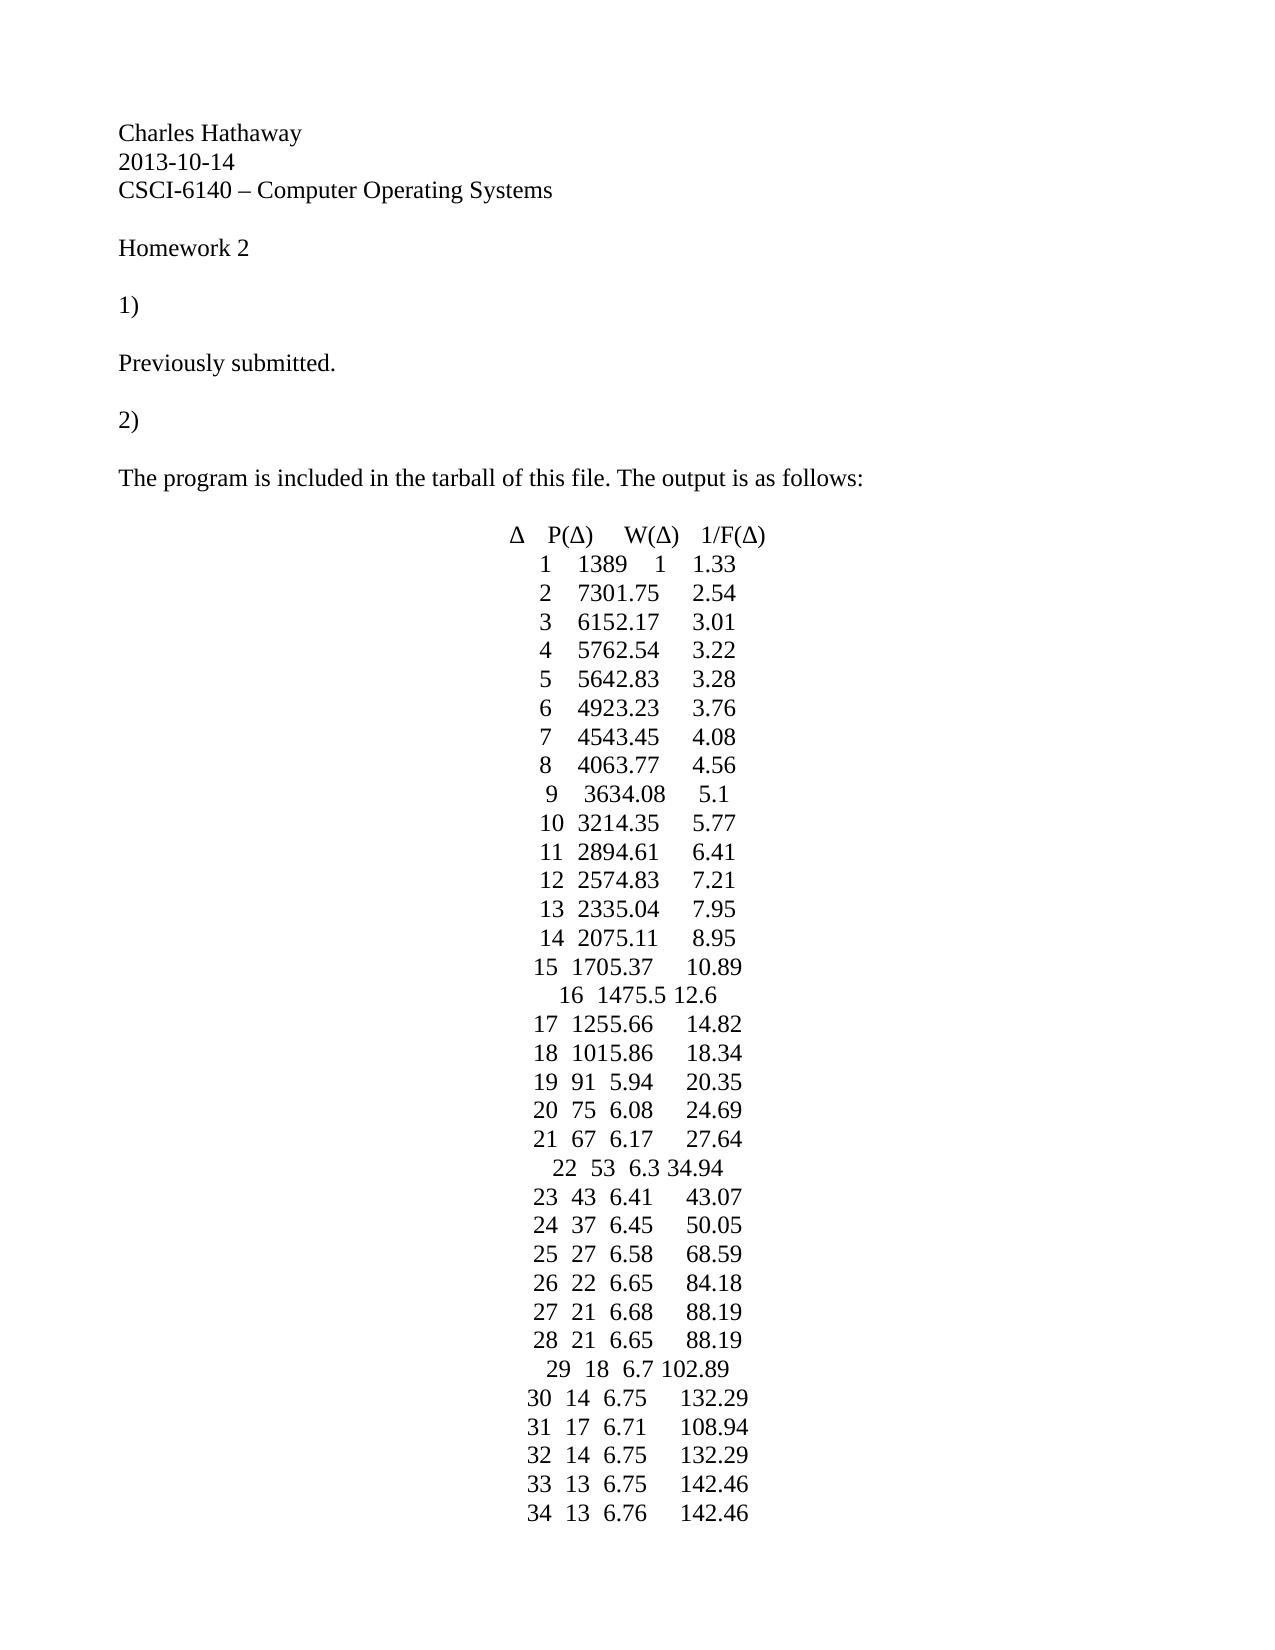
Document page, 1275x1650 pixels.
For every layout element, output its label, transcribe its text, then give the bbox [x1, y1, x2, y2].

text 32 14 6.75 132.29 [118, 1441, 1157, 1469]
text 33 13 6.75 142.46 [118, 1469, 1157, 1498]
text 29 18 6.7 102.89 [118, 1354, 1157, 1383]
text CSCI-6140 – Computer Operating Systems [118, 176, 1157, 204]
text 1 1389 1 1.33 [118, 549, 1157, 578]
text 9 363 4.08 5.1 [118, 779, 1157, 808]
text 20 75 6.08 24.69 [118, 1096, 1157, 1124]
text 8 406 3.77 4.56 [118, 751, 1157, 779]
text 26 22 6.65 84.18 [118, 1268, 1157, 1297]
text 16 147 5.5 12.6 [118, 981, 1157, 1009]
text 2) [118, 406, 1157, 434]
text 27 21 6.68 88.19 [118, 1297, 1157, 1326]
text 18 101 5.86 18.34 [118, 1038, 1157, 1067]
text 5 564 2.83 3.28 [118, 664, 1157, 693]
text 34 13 6.76 142.46 [118, 1498, 1157, 1527]
text ∆ P(∆) W(∆) 1/F(∆) [118, 521, 1157, 549]
text The program is included in the tarball of this file. The output is as follows: [118, 463, 1157, 492]
text 17 125 5.66 14.82 [118, 1009, 1157, 1038]
text 1) [118, 291, 1157, 319]
text 24 37 6.45 50.05 [118, 1211, 1157, 1239]
text Homework 2 [118, 233, 1157, 262]
text 3 615 2.17 3.01 [118, 607, 1157, 636]
text 30 14 6.75 132.29 [118, 1383, 1157, 1412]
text 10 321 4.35 5.77 [118, 808, 1157, 837]
text 23 43 6.41 43.07 [118, 1182, 1157, 1211]
text 12 257 4.83 7.21 [118, 866, 1157, 894]
text 2013-10-14 [118, 147, 1157, 176]
text 6 492 3.23 3.76 [118, 693, 1157, 722]
text 14 207 5.11 8.95 [118, 923, 1157, 952]
text 21 67 6.17 27.64 [118, 1124, 1157, 1153]
text 4 576 2.54 3.22 [118, 636, 1157, 664]
text Previously submitted. [118, 348, 1157, 377]
text 11 289 4.61 6.41 [118, 837, 1157, 866]
text 28 21 6.65 88.19 [118, 1326, 1157, 1354]
text Charles Hathaway [118, 118, 1157, 147]
text 22 53 6.3 34.94 [118, 1153, 1157, 1182]
text 7 454 3.45 4.08 [118, 722, 1157, 751]
text 19 91 5.94 20.35 [118, 1067, 1157, 1096]
text 25 27 6.58 68.59 [118, 1239, 1157, 1268]
text 2 730 1.75 2.54 [118, 578, 1157, 607]
text 15 170 5.37 10.89 [118, 952, 1157, 981]
text 13 233 5.04 7.95 [118, 894, 1157, 923]
text 31 17 6.71 108.94 [118, 1412, 1157, 1441]
